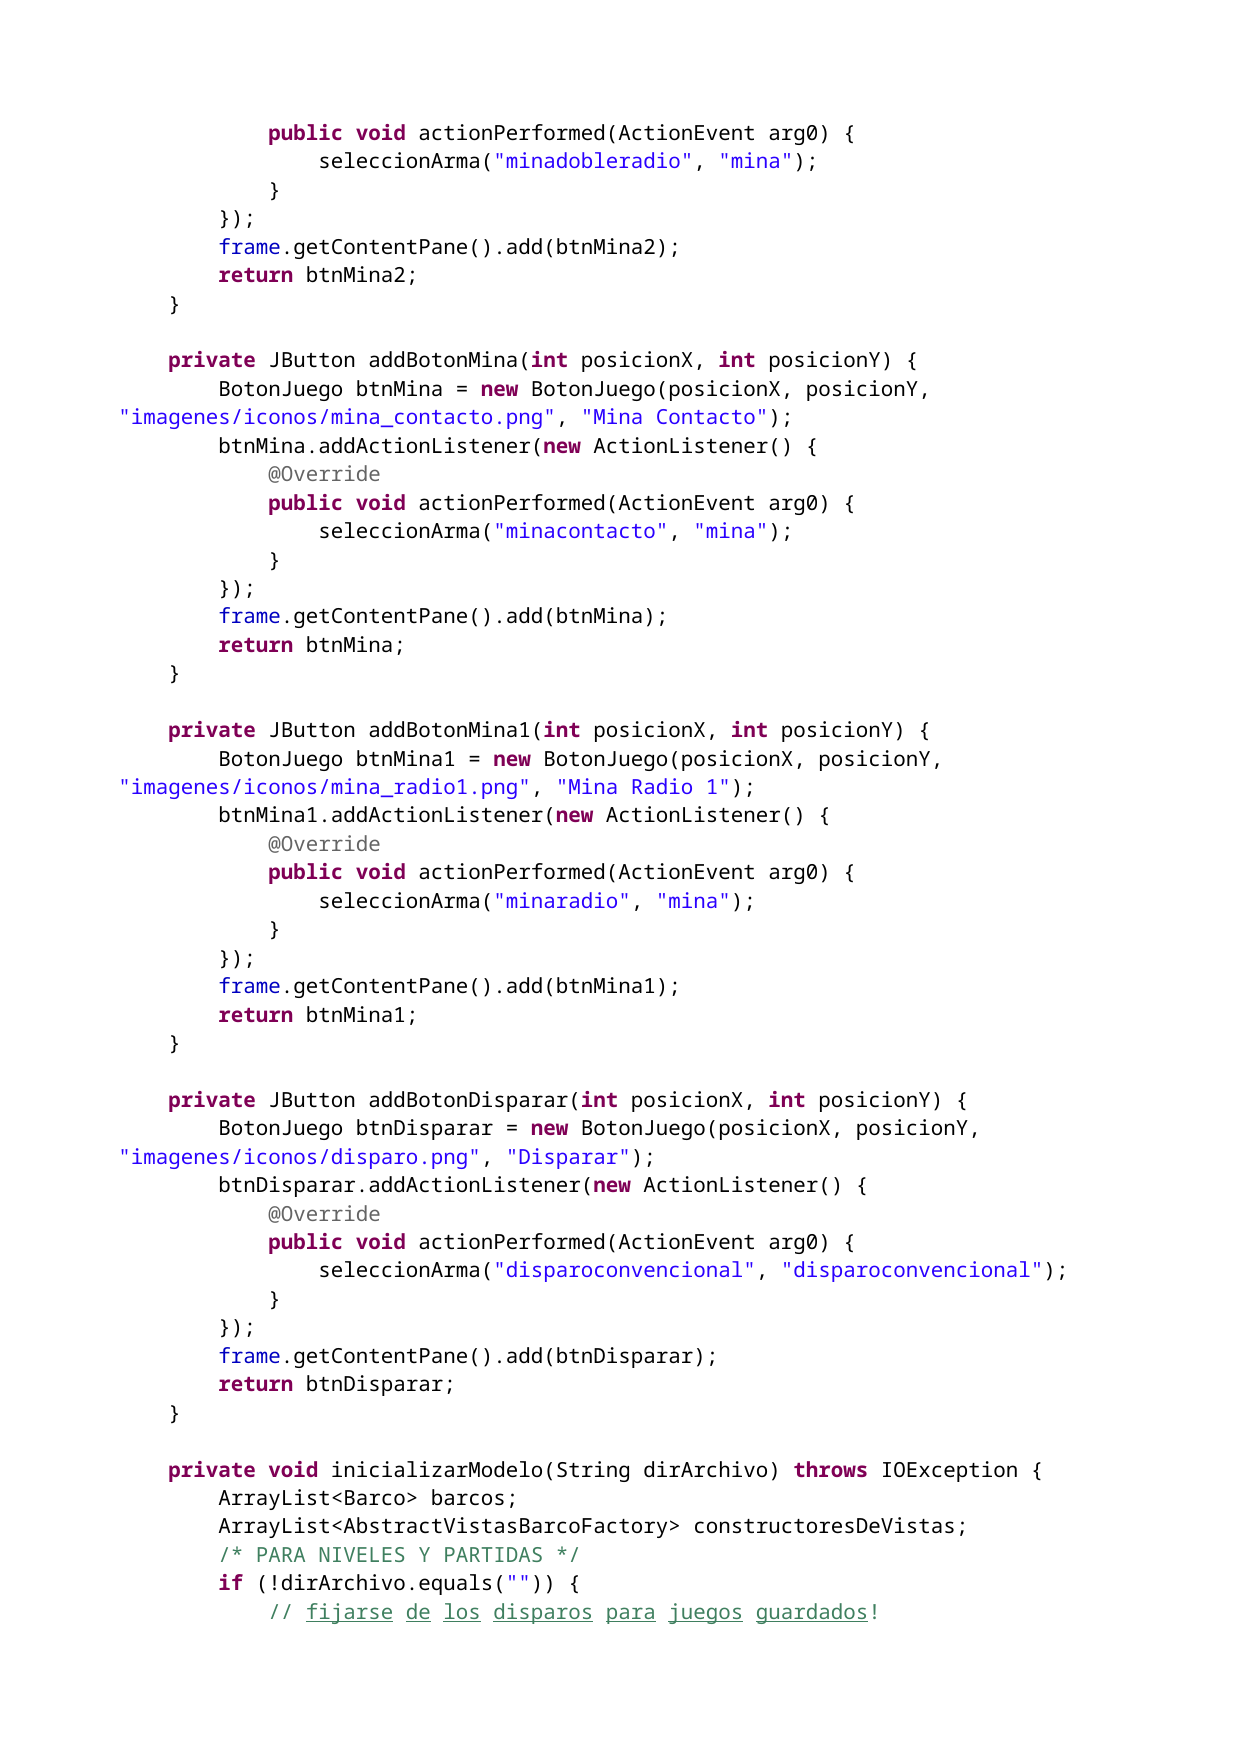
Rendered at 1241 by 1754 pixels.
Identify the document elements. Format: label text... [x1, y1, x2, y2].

text public void actionPerformed(ActionEvent arg0) { [118, 857, 1122, 886]
text private void inicializarModelo(String dirArchivo) throws IOException { [118, 1455, 1122, 1483]
text btnMina1.addActionListener(new ActionListener() { [118, 801, 1122, 829]
text /* PARA NIVELES Y PARTIDAS */ [118, 1540, 1122, 1568]
text }); [118, 1312, 1122, 1341]
text frame.getContentPane().add(btnDisparar); [118, 1341, 1122, 1369]
text @Override [118, 459, 1122, 488]
text seleccionArma("disparoconvencional", "disparoconvencional"); [118, 1256, 1122, 1284]
text private JButton addBotonMina1(int posicionX, int posicionY) { [118, 715, 1122, 744]
text private JButton addBotonDisparar(int posicionX, int posicionY) { [118, 1085, 1122, 1113]
text btnMina.addActionListener(new ActionListener() { [118, 431, 1122, 459]
text } [118, 1028, 1122, 1057]
text } [118, 1398, 1122, 1426]
text ArrayList<AbstractVistasBarcoFactory> constructoresDeVistas; [118, 1512, 1122, 1540]
text frame.getContentPane().add(btnMina1); [118, 971, 1122, 1000]
text public void actionPerformed(ActionEvent arg0) { [118, 1227, 1122, 1256]
text return btnMina2; [118, 260, 1122, 289]
text } [118, 545, 1122, 573]
text return btnDisparar; [118, 1369, 1122, 1398]
text frame.getContentPane().add(btnMina2); [118, 232, 1122, 260]
text BotonJuego btnMina = new BotonJuego(posicionX, posicionY, "imagenes/iconos/mina_contacto.png", "Mina Contacto"); [118, 374, 1122, 431]
text } [118, 289, 1122, 317]
text public void actionPerformed(ActionEvent arg0) { [118, 118, 1122, 147]
text } [118, 914, 1122, 943]
text public void actionPerformed(ActionEvent arg0) { [118, 488, 1122, 516]
text return btnMina1; [118, 1000, 1122, 1028]
text // fijarse de los disparos para juegos guardados! [118, 1597, 1122, 1625]
text seleccionArma("minacontacto", "mina"); [118, 516, 1122, 545]
text } [118, 175, 1122, 203]
text @Override [118, 829, 1122, 857]
text BotonJuego btnMina1 = new BotonJuego(posicionX, posicionY, "imagenes/iconos/mina_radio1.png", "Mina Radio 1"); [118, 744, 1122, 801]
text }); [118, 943, 1122, 971]
text if (!dirArchivo.equals("")) { [118, 1568, 1122, 1597]
text BotonJuego btnDisparar = new BotonJuego(posicionX, posicionY, "imagenes/iconos/disparo.png", "Disparar"); [118, 1113, 1122, 1170]
text ArrayList<Barco> barcos; [118, 1483, 1122, 1512]
text @Override [118, 1199, 1122, 1227]
text }); [118, 203, 1122, 232]
text }); [118, 573, 1122, 602]
text frame.getContentPane().add(btnMina); [118, 602, 1122, 630]
text return btnMina; [118, 630, 1122, 658]
text private JButton addBotonMina(int posicionX, int posicionY) { [118, 346, 1122, 374]
text seleccionArma("minadobleradio", "mina"); [118, 147, 1122, 175]
text } [118, 1284, 1122, 1312]
text btnDisparar.addActionListener(new ActionListener() { [118, 1170, 1122, 1199]
text } [118, 658, 1122, 687]
text seleccionArma("minaradio", "mina"); [118, 886, 1122, 914]
